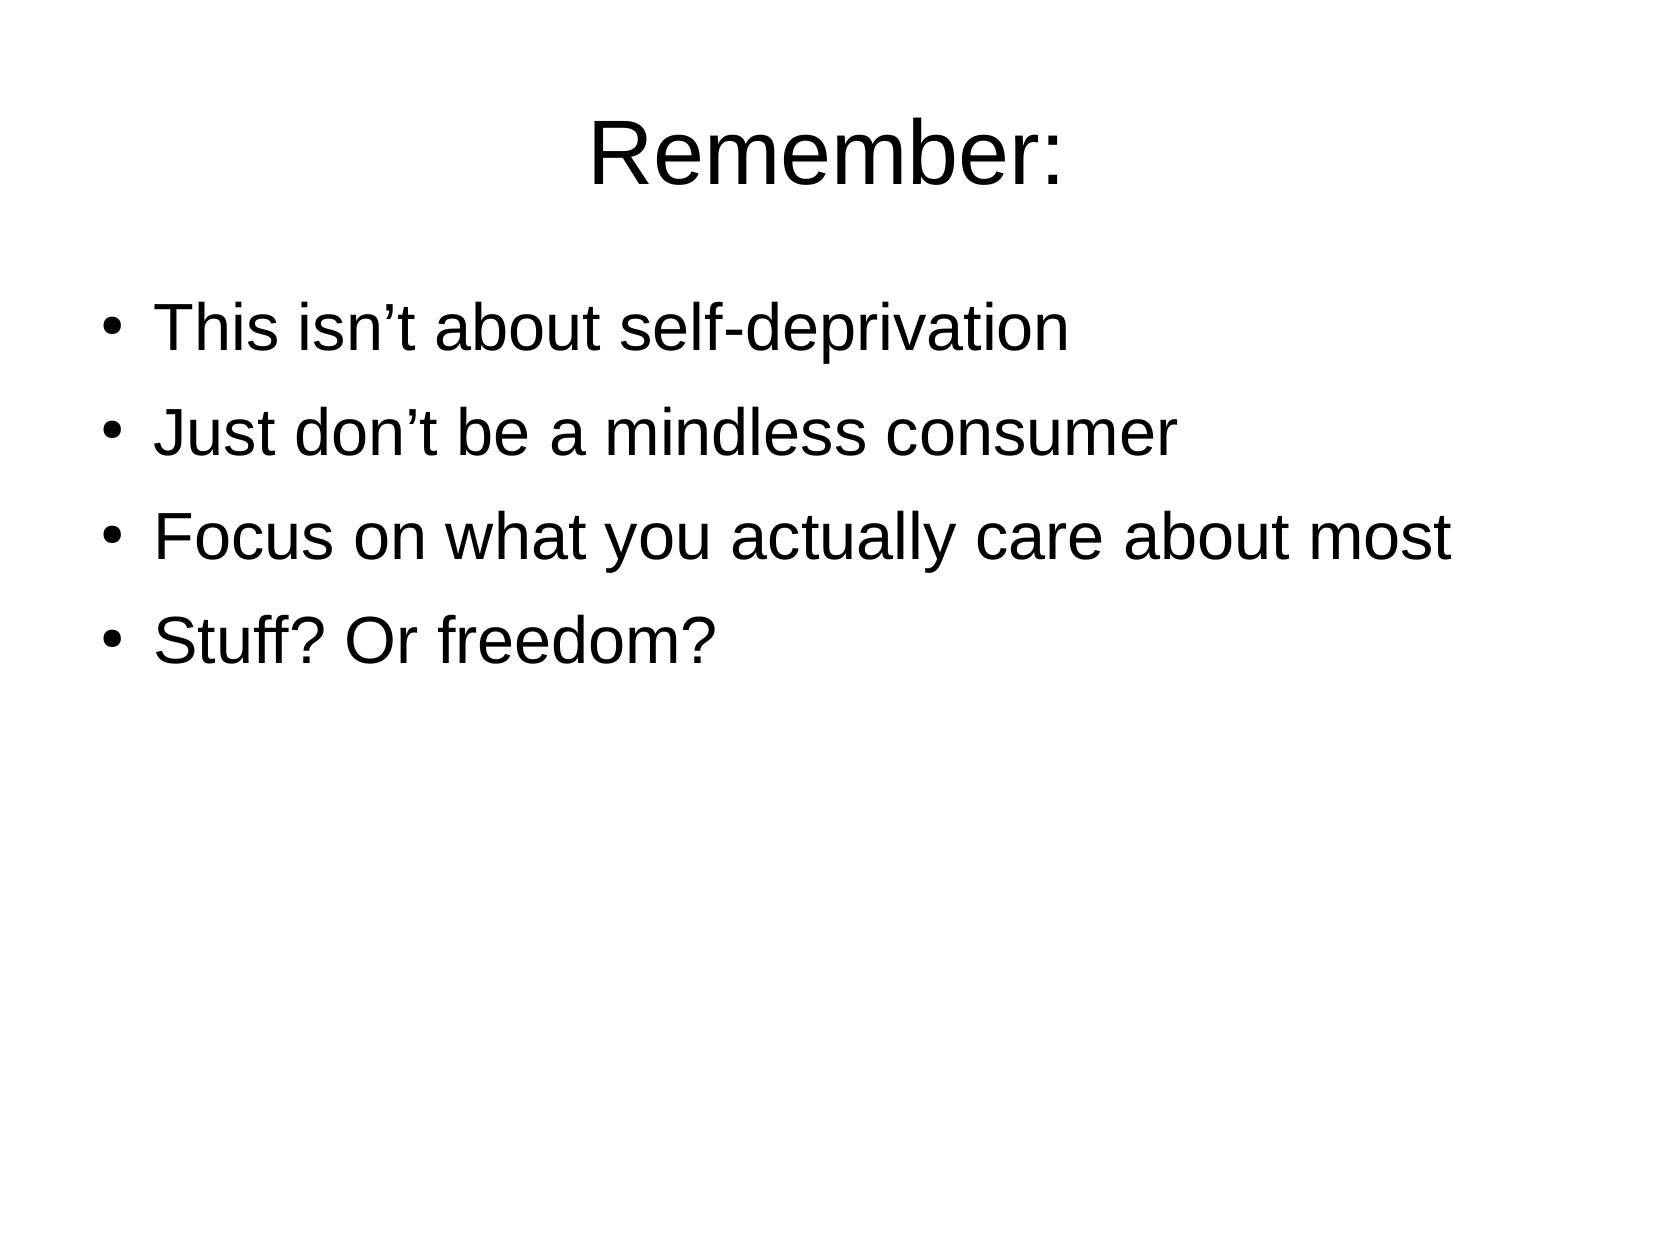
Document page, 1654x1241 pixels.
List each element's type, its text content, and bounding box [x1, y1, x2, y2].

title Remember: [82, 49, 1571, 257]
list This isn’t about self-deprivation Just don’t be a mindless consumer Focus on what you actually care about most Stuff? Or freedom? [82, 290, 1571, 1144]
